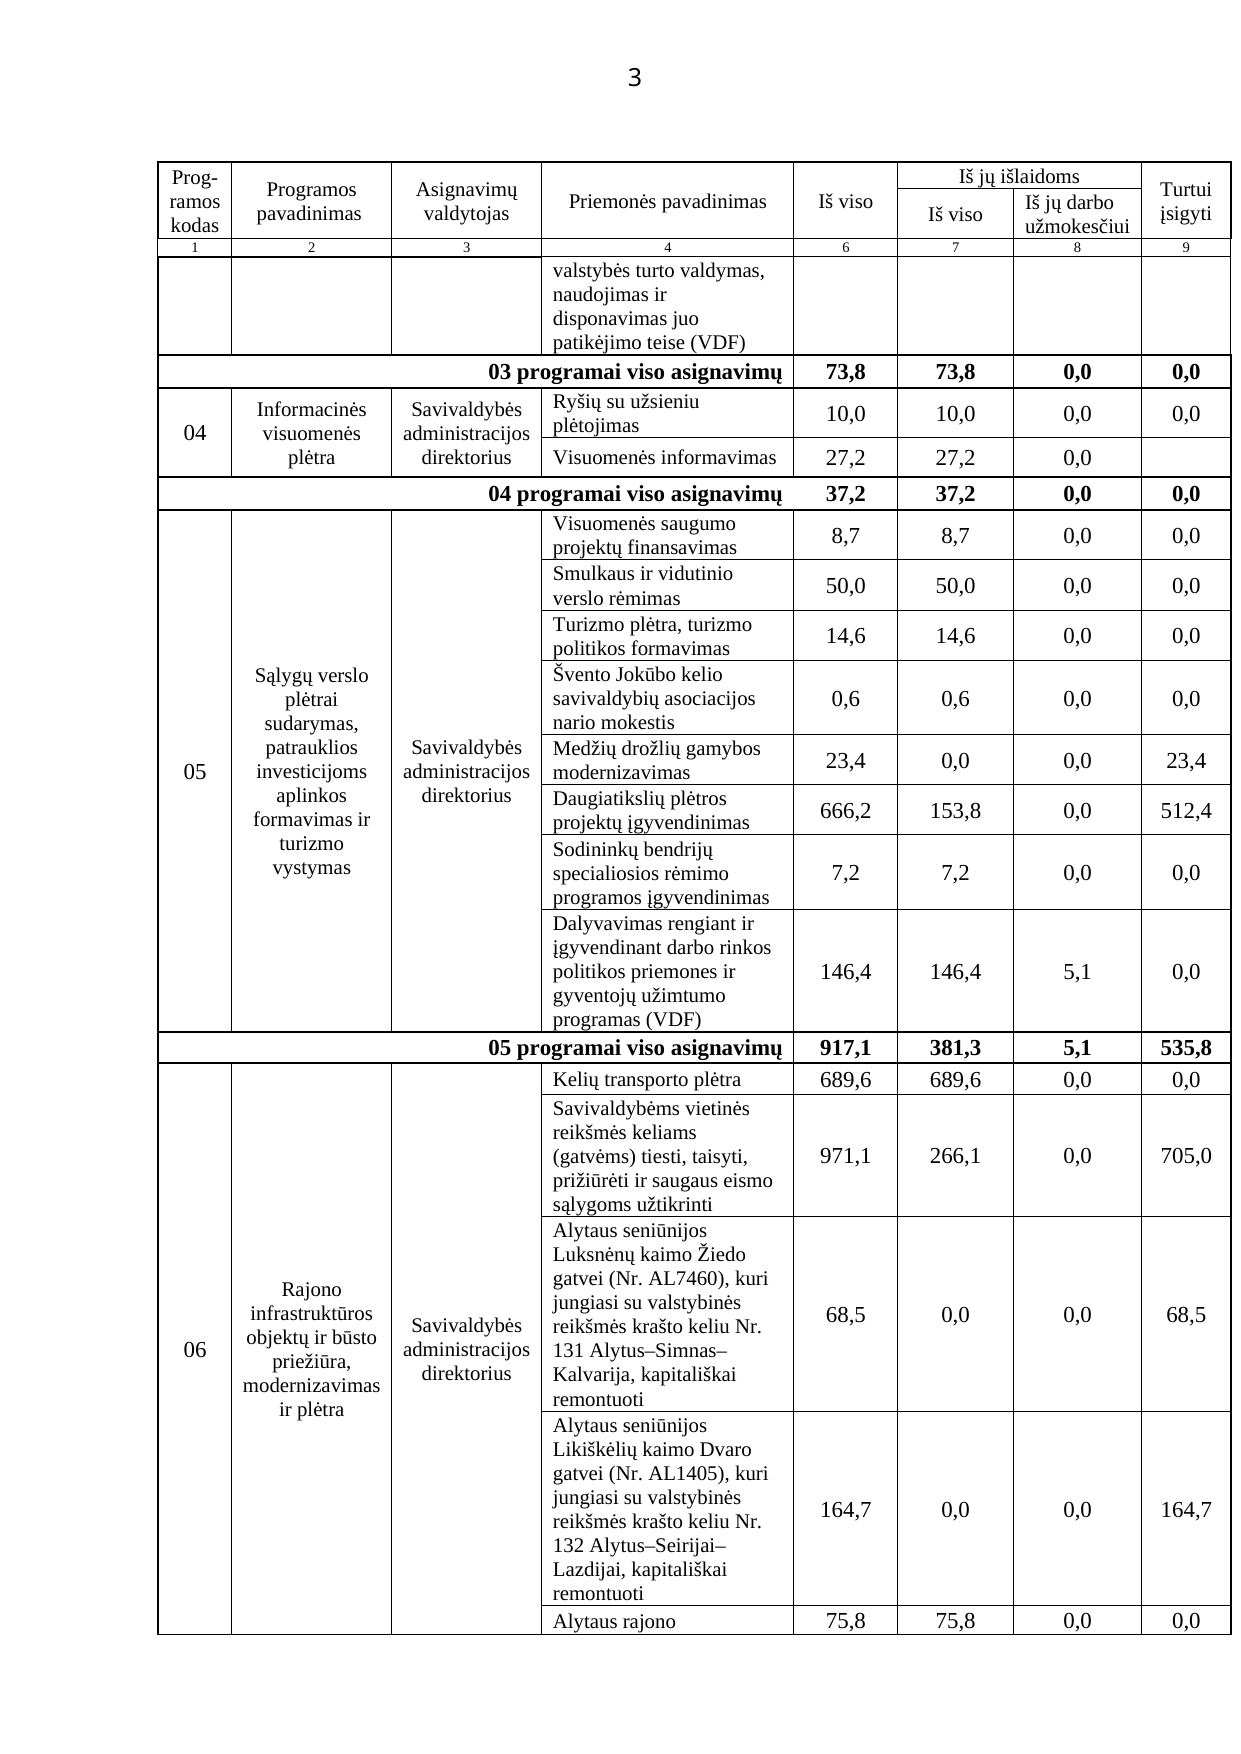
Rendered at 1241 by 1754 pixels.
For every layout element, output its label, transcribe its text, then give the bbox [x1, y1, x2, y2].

table_cell 75,8 [898, 1606, 1013, 1634]
table_cell 04 [159, 389, 231, 476]
table_cell Savivaldybės administracijos direktorius [392, 1064, 541, 1634]
table_header Iš viso [794, 163, 897, 238]
table_cell 10,0 [898, 389, 1013, 437]
table_cell 0,0 [1142, 1606, 1230, 1634]
table_cell 164,7 [1142, 1412, 1230, 1605]
table_cell 146,4 [898, 910, 1013, 1031]
table_cell [1142, 438, 1230, 476]
table_cell 7 [898, 239, 1013, 256]
table_cell 0,0 [1142, 389, 1230, 437]
table_cell [159, 258, 231, 354]
table_cell Savivaldybės administracijos direktorius [392, 389, 541, 476]
table_cell 68,5 [1142, 1217, 1230, 1411]
table_cell 0,0 [1014, 511, 1141, 559]
table_cell 0,0 [1142, 611, 1230, 660]
table_cell 8,7 [898, 511, 1013, 559]
table_cell Alytaus seniūnijos Likiškėlių kaimo Dvaro gatvei (Nr. AL1405), kuri jungiasi su valstybinės reikšmės krašto keliu Nr. 132 Alytus–Seirijai–Lazdijai, kapitališkai remontuoti [542, 1412, 793, 1605]
table_cell 05 [159, 511, 231, 1031]
table_header Asignavimų valdytojas [392, 163, 541, 238]
table_cell 0,0 [1014, 735, 1141, 784]
table_cell 0,0 [1142, 661, 1230, 734]
table_cell 666,2 [794, 785, 897, 834]
table_header Priemonės pavadinimas [542, 163, 793, 238]
table_cell 23,4 [794, 735, 897, 784]
table_cell 0,0 [1014, 1095, 1141, 1216]
table_cell 3 [392, 239, 541, 256]
table_cell 0,0 [1014, 478, 1141, 509]
table_cell 7,2 [794, 835, 897, 909]
table_cell 4 [542, 239, 793, 256]
table_cell Daugiatikslių plėtros projektų įgyvendinimas [542, 785, 793, 834]
table_cell Turizmo plėtra, turizmo politikos formavimas [542, 611, 793, 660]
table_cell Visuomenės saugumo projektų finansavimas [542, 511, 793, 559]
table_cell 37,2 [794, 478, 897, 509]
table_cell Smulkaus ir vidutinio verslo rėmimas [542, 560, 793, 609]
table_cell 146,4 [794, 910, 897, 1031]
table_cell 705,0 [1142, 1095, 1230, 1216]
table_cell 0,6 [794, 661, 897, 734]
table_cell Ryšių su užsieniu plėtojimas [542, 389, 793, 437]
table_cell 23,4 [1142, 735, 1230, 784]
table_cell 5,1 [1014, 910, 1141, 1031]
table_cell 27,2 [898, 438, 1013, 476]
table_cell 164,7 [794, 1412, 897, 1605]
table_header Programos pavadinimas [232, 163, 391, 238]
table_cell 2 [232, 239, 391, 256]
table_cell [392, 258, 541, 354]
table_cell 68,5 [794, 1217, 897, 1411]
table_cell Iš jų darbo užmokesčiui [1014, 189, 1141, 238]
table_cell 73,8 [794, 356, 897, 387]
table_cell 0,0 [1142, 511, 1230, 559]
table_cell 535,8 [1142, 1033, 1230, 1062]
table_cell 0,0 [898, 735, 1013, 784]
table_cell 266,1 [898, 1095, 1013, 1216]
table_cell 73,8 [898, 356, 1013, 387]
table_cell 06 [159, 1064, 231, 1634]
table_cell Dalyvavimas rengiant ir įgyvendinant darbo rinkos politikos priemones ir gyventojų užimtumo programas (VDF) [542, 910, 793, 1031]
table_cell [232, 258, 391, 354]
table_cell 0,0 [1142, 478, 1230, 509]
table_cell Medžių drožlių gamybos modernizavimas [542, 735, 793, 784]
table_cell [1014, 257, 1141, 354]
table_cell 1 [158, 239, 231, 256]
table_cell 75,8 [794, 1606, 897, 1634]
table_cell 917,1 [794, 1033, 897, 1062]
table_cell 0,6 [898, 661, 1013, 734]
table_cell 14,6 [794, 611, 897, 660]
table_cell [794, 257, 897, 354]
table_cell 6 [794, 239, 897, 256]
table_cell 50,0 [794, 560, 897, 609]
table_cell 7,2 [898, 835, 1013, 909]
table_cell 14,6 [898, 611, 1013, 660]
table_cell Iš viso [898, 189, 1013, 238]
table_cell Sąlygų verslo plėtrai sudarymas, patrauklios investicijoms aplinkos formavimas ir turizmo vystymas [232, 511, 391, 1031]
table_cell 27,2 [794, 438, 897, 476]
table_cell Sodininkų bendrijų specialiosios rėmimo programos įgyvendinimas [542, 835, 793, 909]
table_cell 0,0 [1014, 611, 1141, 660]
table_cell 0,0 [1142, 835, 1230, 909]
table_cell 0,0 [1014, 356, 1141, 387]
table_cell 0,0 [1014, 1606, 1141, 1634]
table_cell 10,0 [794, 389, 897, 437]
table_cell Alytaus rajono [542, 1606, 793, 1634]
table_cell 0,0 [1014, 661, 1141, 734]
table_cell 0,0 [1142, 560, 1230, 609]
table_cell 5,1 [1014, 1033, 1141, 1062]
table_cell 0,0 [1142, 356, 1230, 387]
table_cell 689,6 [794, 1064, 897, 1093]
table_cell 05 programai viso asignavimų [159, 1033, 793, 1062]
table_header Prog-ramos kodas [159, 163, 231, 238]
table_cell Rajono infrastruktūros objektų ir būsto priežiūra, modernizavimas ir plėtra [232, 1064, 391, 1634]
table_cell Alytaus seniūnijos Luksnėnų kaimo Žiedo gatvei (Nr. AL7460), kuri jungiasi su valstybinės reikšmės krašto keliu Nr. 131 Alytus–Simnas–Kalvarija, kapitališkai remontuoti [542, 1217, 793, 1411]
table_cell Informacinės visuomenės plėtra [232, 389, 391, 476]
table_cell 512,4 [1142, 785, 1230, 834]
table_cell valstybės turto valdymas, naudojimas ir disponavimas juo patikėjimo teise (VDF) [542, 257, 793, 354]
table_cell 0,0 [1142, 910, 1230, 1031]
table_cell 0,0 [1014, 1412, 1141, 1605]
table_cell [1142, 257, 1230, 354]
table_cell 0,0 [1014, 1064, 1141, 1093]
table_cell 03 programai viso asignavimų [159, 356, 793, 387]
table_cell Savivaldybėms vietinės reikšmės keliams (gatvėms) tiesti, taisyti, prižiūrėti ir saugaus eismo sąlygoms užtikrinti [542, 1095, 793, 1216]
table_cell 0,0 [1142, 1064, 1230, 1093]
table_cell 0,0 [898, 1412, 1013, 1605]
table_cell 153,8 [898, 785, 1013, 834]
table_cell Kelių transporto plėtra [542, 1064, 793, 1093]
table_cell 0,0 [1014, 785, 1141, 834]
table_cell 37,2 [898, 478, 1013, 509]
table_cell 50,0 [898, 560, 1013, 609]
table_cell 04 programai viso asignavimų [159, 478, 794, 509]
table_cell 0,0 [898, 1217, 1013, 1411]
table_cell Savivaldybės administracijos direktorius [392, 511, 541, 1031]
table_cell Švento Jokūbo kelio savivaldybių asociacijos nario mokestis [542, 661, 793, 734]
table_header Turtui įsigyti [1142, 163, 1230, 238]
table_cell 0,0 [1014, 835, 1141, 909]
table_cell Visuomenės informavimas [542, 438, 793, 476]
table_cell 689,6 [898, 1064, 1013, 1093]
table_cell 9 [1142, 239, 1230, 256]
table_cell 8 [1014, 239, 1141, 256]
table_header Iš jų išlaidoms [898, 163, 1141, 188]
table_cell 8,7 [794, 511, 897, 559]
table_cell 0,0 [1014, 438, 1141, 476]
table_cell 381,3 [898, 1033, 1013, 1062]
table_cell 0,0 [1014, 560, 1141, 609]
table_cell 971,1 [794, 1095, 897, 1216]
table_cell [898, 257, 1013, 354]
table_cell 0,0 [1014, 389, 1141, 437]
table_cell 0,0 [1014, 1217, 1141, 1411]
